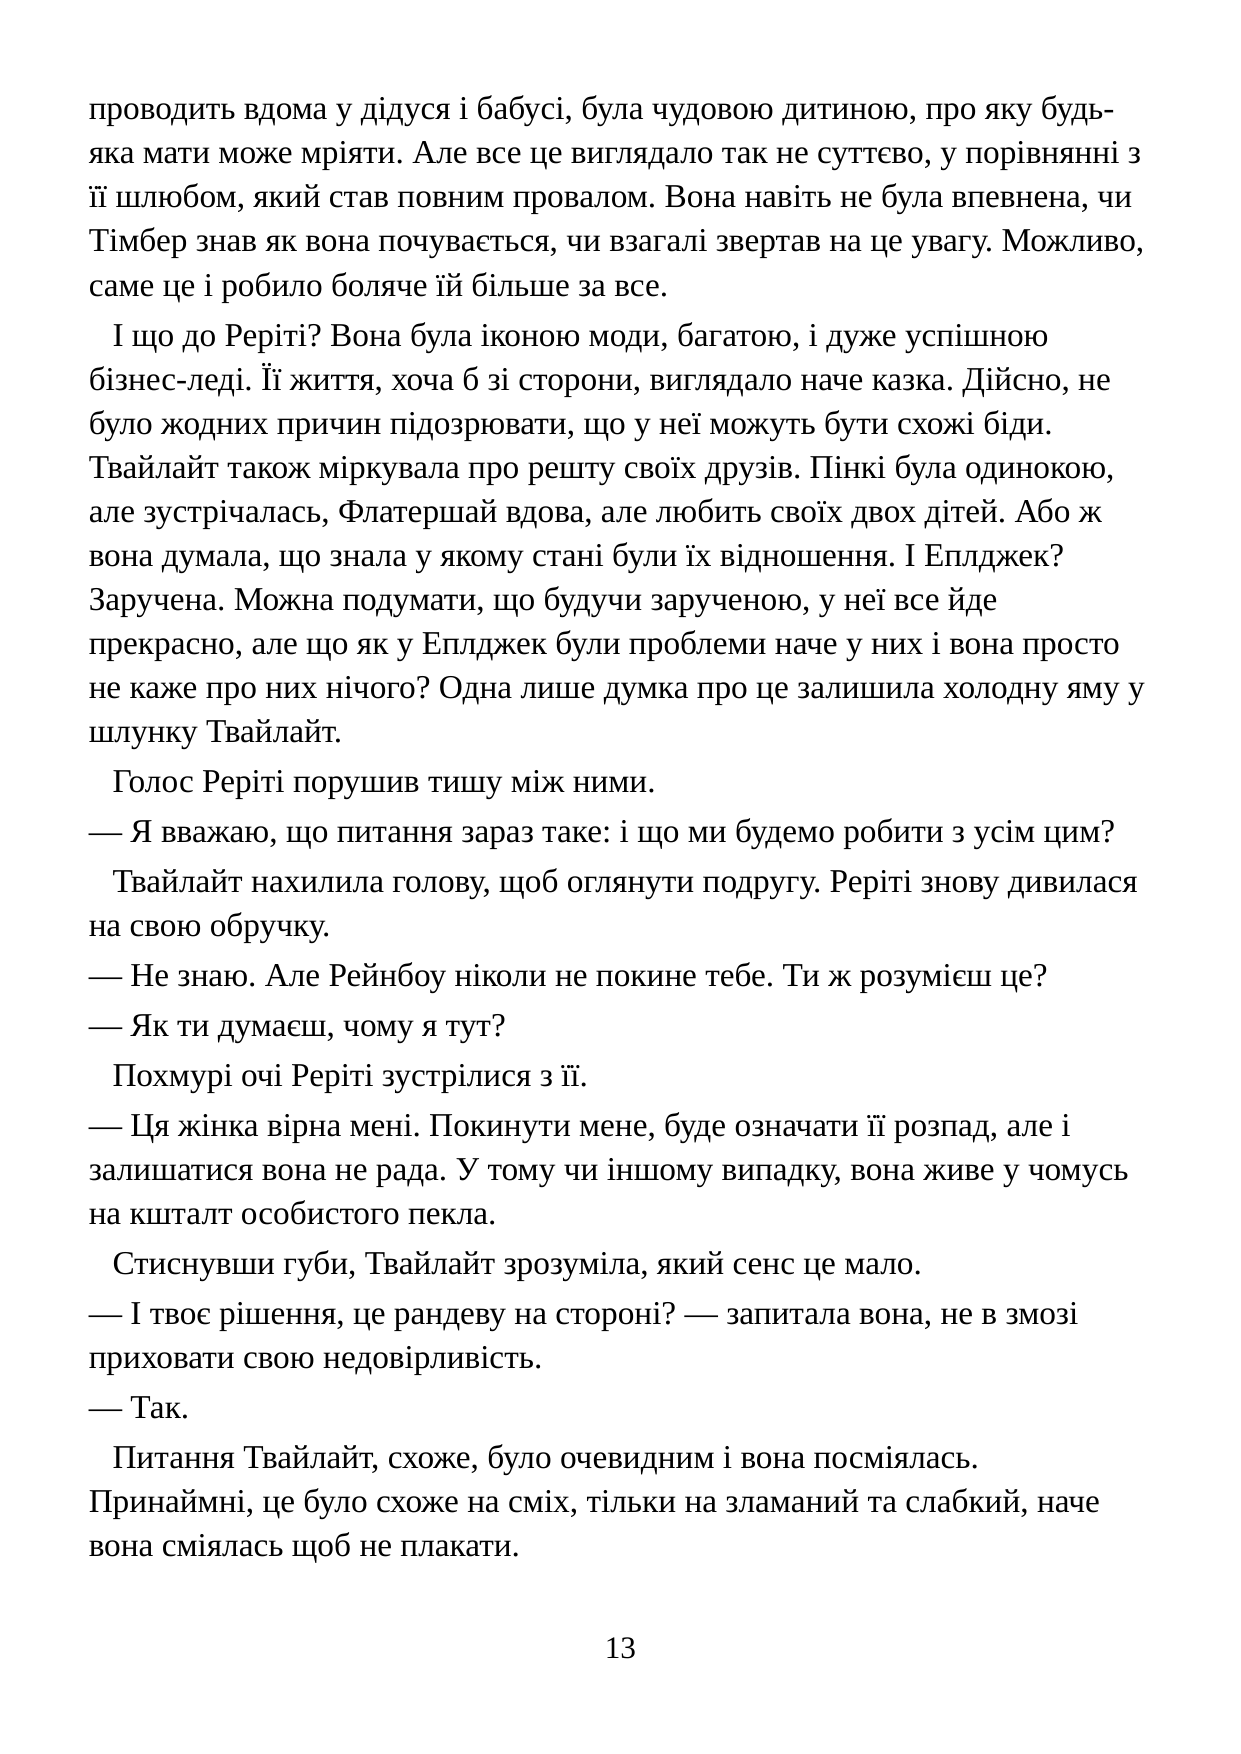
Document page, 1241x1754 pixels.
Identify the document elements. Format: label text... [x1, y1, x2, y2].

text — Як ти думаєш, чому я тут? [88, 1005, 1152, 1044]
text — Я вважаю, що питання зараз таке: і що ми будемо робити з усім цим? [88, 811, 1152, 850]
text — Так. [88, 1388, 1152, 1426]
text — Ця жінка вірна мені. Покинути мене, буде означати її розпад, але і залишатися вона не рада. У тому чи іншому випадку, вона живе у чомусь на кшталт особистого пекла. [88, 1105, 1152, 1232]
text Похмурі очі Реріті зустрілися з її. [88, 1055, 1152, 1094]
text Стиснувши губи, Твайлайт зрозуміла, який сенс це мало. [88, 1243, 1152, 1282]
text Питання Твайлайт, схоже, було очевидним і вона посміялась. Принаймні, це було схоже на сміх, тільки на зламаний та слабкий, наче вона сміялась щоб не плакати. [88, 1438, 1152, 1564]
text Голос Реріті порушив тишу між ними. [88, 761, 1152, 800]
text проводить вдома у дідуся і бабусі, була чудовою дитиною, про яку будь‐яка мати може мріяти. Але все це виглядало так не суттєво, у порівнянні з її шлюбом, який став повним провалом. Вона навіть не була впевнена, чи Тімбер знав як вона почувається, чи взагалі звертав на це увагу. Можливо, саме це і робило боляче їй більше за все. [88, 88, 1152, 303]
text — І твоє рішення, це рандеву на стороні? — запитала вона, не в змозі приховати свою недовірливість. [88, 1293, 1152, 1376]
text — Не знаю. Але Рейнбоу ніколи не покине тебе. Ти ж розумієш це? [88, 955, 1152, 994]
text І що до Реріті? Вона була іконою моди, багатою, і дуже успішною бізнес‐леді. Її життя, хоча б зі сторони, виглядало наче казка. Дійсно, не було жодних причин підозрювати, що у неї можуть бути схожі біди. Твайлайт також міркувала про решту своїх друзів. Пінкі була одинокою, але зустрічалась, Флатершай вдова, але любить своїх двох дітей. Або ж вона думала, що знала у якому стані були їх відношення. І Еплджек? Заручена. Можна подумати, що будучи зарученою, у неї все йде прекрасно, але що як у Еплджек були проблеми наче у них і вона просто не каже про них нічого? Одна лише думка про це залишила холодну яму у шлунку Твайлайт. [88, 315, 1152, 750]
text Твайлайт нахилила голову, щоб оглянути подругу. Реріті знову дивилася на свою обручку. [88, 861, 1152, 944]
